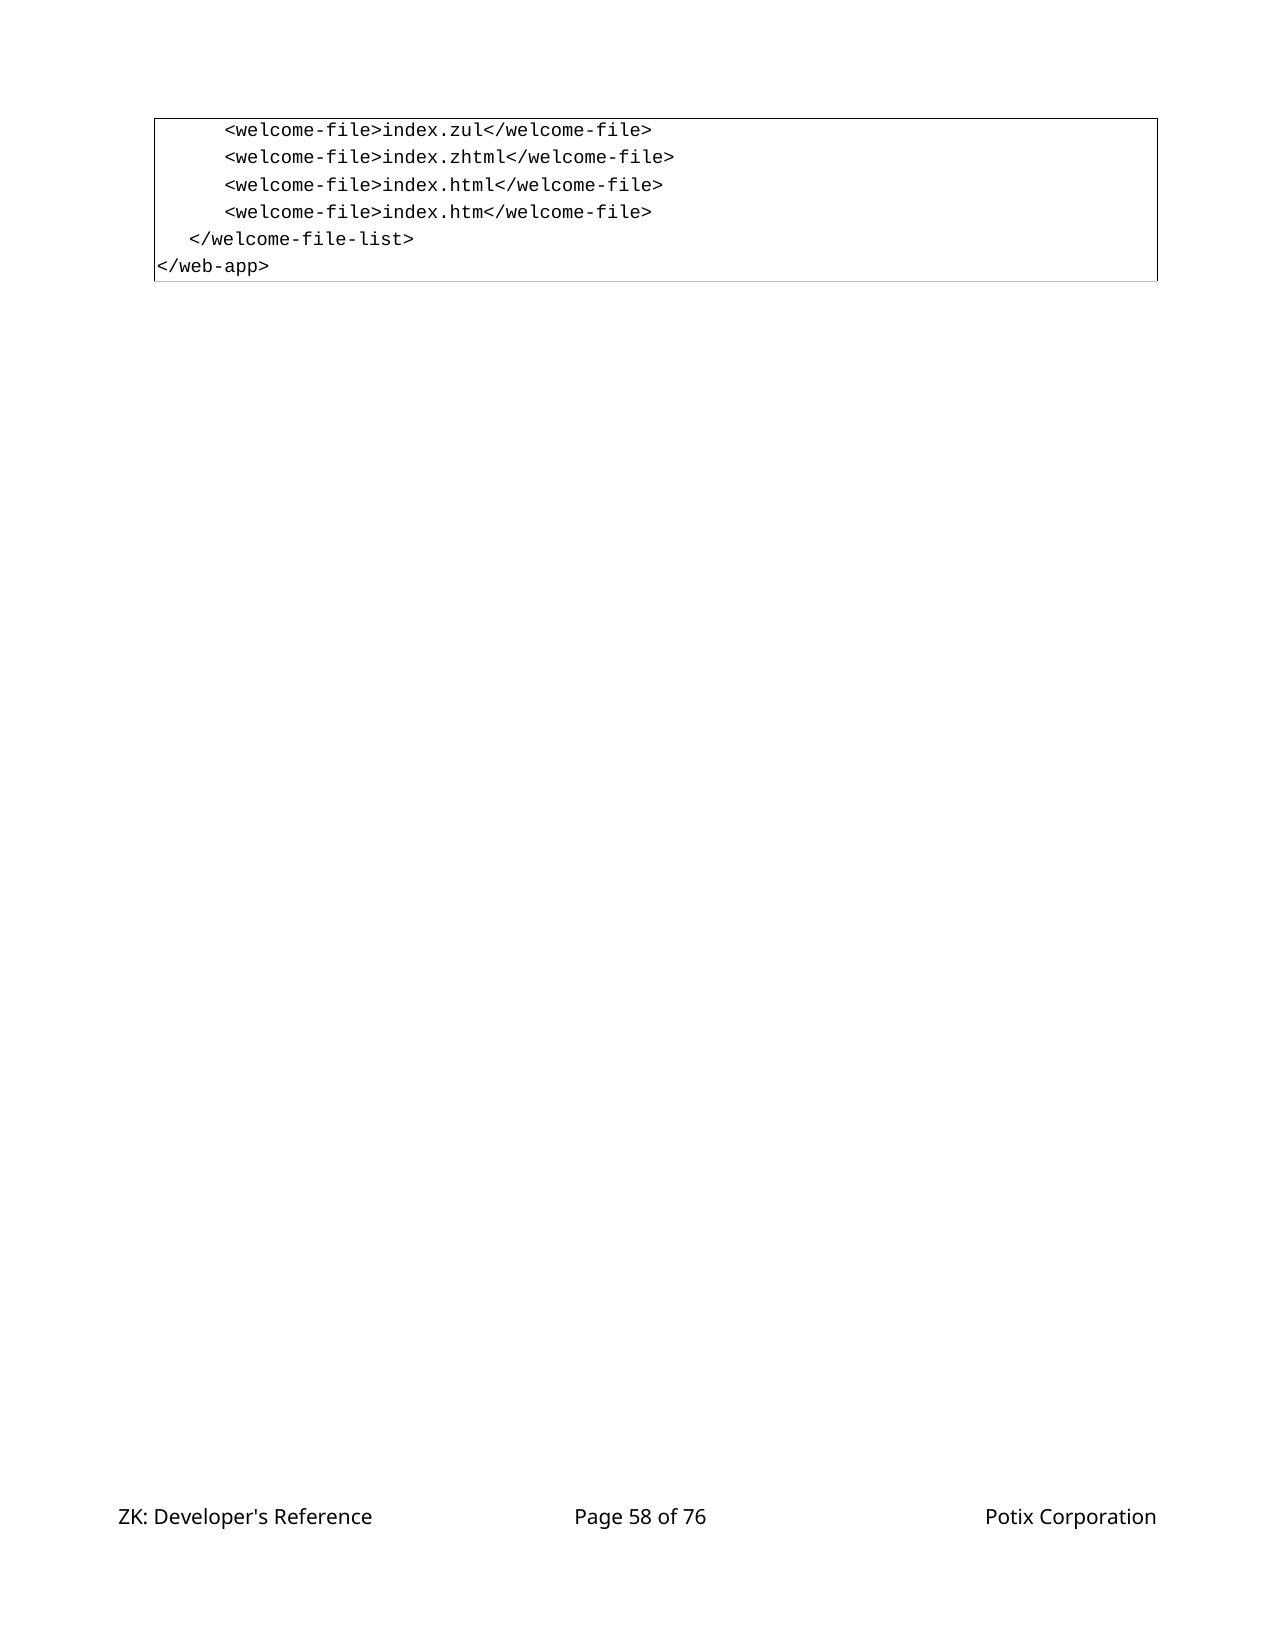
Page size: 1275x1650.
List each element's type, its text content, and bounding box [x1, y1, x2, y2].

text <welcome-file>index.zul</welcome-file> [155, 119, 1157, 142]
text <welcome-file>index.html</welcome-file> [155, 172, 1157, 197]
text </welcome-file-list> [155, 227, 1157, 251]
text </web-app> [155, 254, 1157, 281]
text <welcome-file>index.htm</welcome-file> [155, 200, 1157, 224]
text <welcome-file>index.zhtml</welcome-file> [155, 145, 1157, 169]
